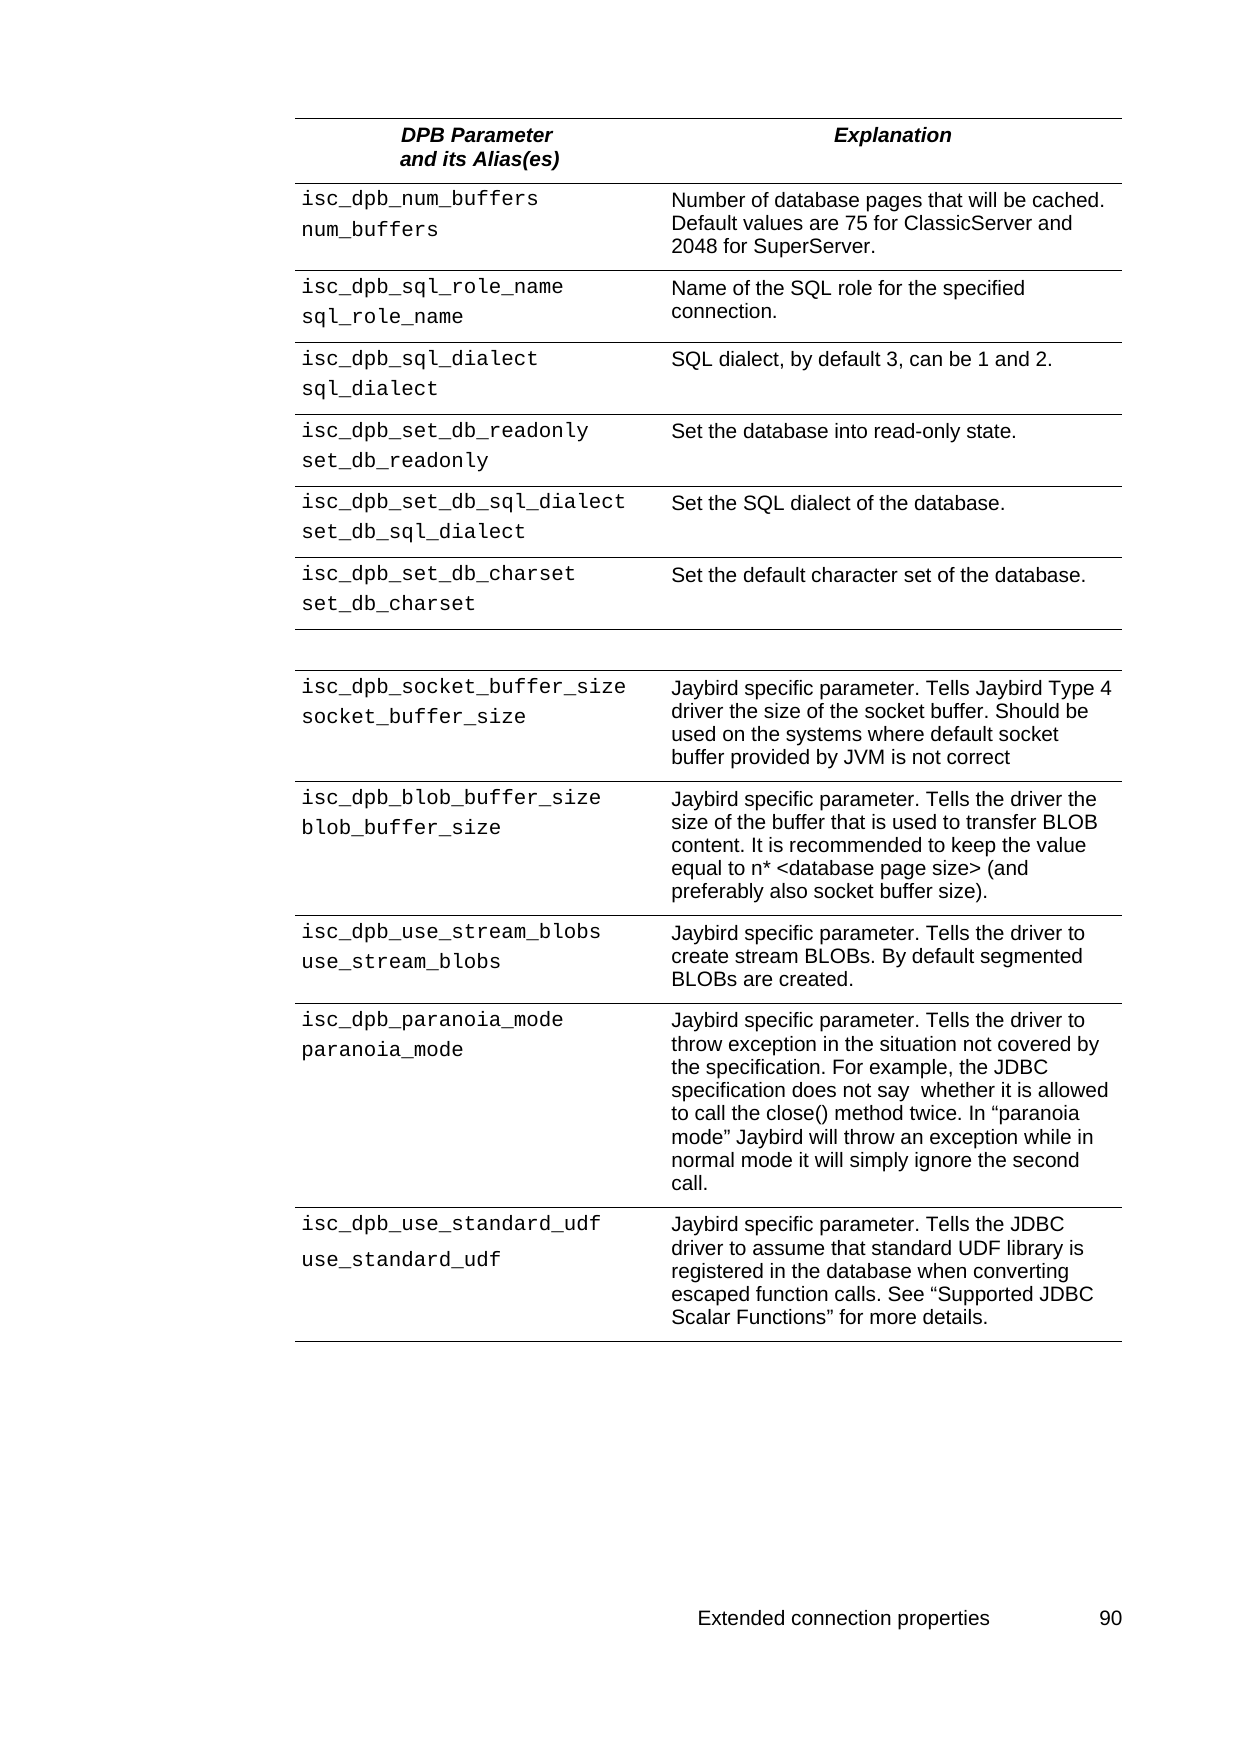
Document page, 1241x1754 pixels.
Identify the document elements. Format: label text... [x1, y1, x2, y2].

table_cell Set the default character set of the database. [666, 558, 1122, 629]
table_cell isc_dpb_blob_buffer_size blob_buffer_size [295, 782, 666, 915]
table_cell isc_dpb_paranoia_mode paranoia_mode [295, 1004, 666, 1207]
table_cell isc_dpb_num_buffers num_buffers [295, 184, 666, 270]
table_cell [666, 630, 1122, 670]
table_cell Jaybird specific parameter. Tells the driver to create stream BLOBs. By default segmented BLOBs are created. [666, 916, 1122, 1003]
table_cell Jaybird specific parameter. Tells Jaybird Type 4 driver the size of the socket buffer. Should be used on the systems where default socket buffer provided by JVM is not correct [666, 671, 1122, 781]
table_cell isc_dpb_set_db_sql_dialect set_db_sql_dialect [295, 487, 666, 557]
table_cell Name of the SQL role for the specified connection. [666, 271, 1122, 342]
table_cell isc_dpb_sql_dialect sql_dialect [295, 343, 666, 414]
table_cell [295, 630, 666, 670]
table_header Explanation [666, 119, 1122, 183]
table_cell Set the SQL dialect of the database. [666, 487, 1122, 557]
table_cell isc_dpb_set_db_charset set_db_charset [295, 558, 666, 629]
table_cell isc_dpb_set_db_readonly set_db_readonly [295, 415, 666, 486]
table_cell isc_dpb_use_standard_udf use_standard_udf [295, 1208, 666, 1341]
table_cell isc_dpb_sql_role_name sql_role_name [295, 271, 666, 342]
table_header DPB Parameter and its Alias(es) [295, 119, 666, 183]
table_cell isc_dpb_use_stream_blobs use_stream_blobs [295, 916, 666, 1003]
table_cell SQL dialect, by default 3, can be 1 and 2. [666, 343, 1122, 414]
table_cell Jaybird specific parameter. Tells the driver to throw exception in the situation not covered by the specification. For example, the JDBC specification does not say whether it is allowed to call the close() method twice. In “paranoia mode” Jaybird will throw an exception while in normal mode it will simply ignore the second call. [666, 1004, 1122, 1207]
table_cell Jaybird specific parameter. Tells the JDBC driver to assume that standard UDF library is registered in the database when converting escaped function calls. See “Supported JDBC Scalar Functions” for more details. [666, 1208, 1122, 1341]
table_cell Set the database into read-only state. [666, 415, 1122, 486]
table_cell isc_dpb_socket_buffer_size socket_buffer_size [295, 671, 666, 781]
table_cell Jaybird specific parameter. Tells the driver the size of the buffer that is used to transfer BLOB content. It is recommended to keep the value equal to n* <database page size> (and preferably also socket buffer size). [666, 782, 1122, 915]
table_cell Number of database pages that will be cached. Default values are 75 for ClassicServer and 2048 for SuperServer. [666, 184, 1122, 270]
